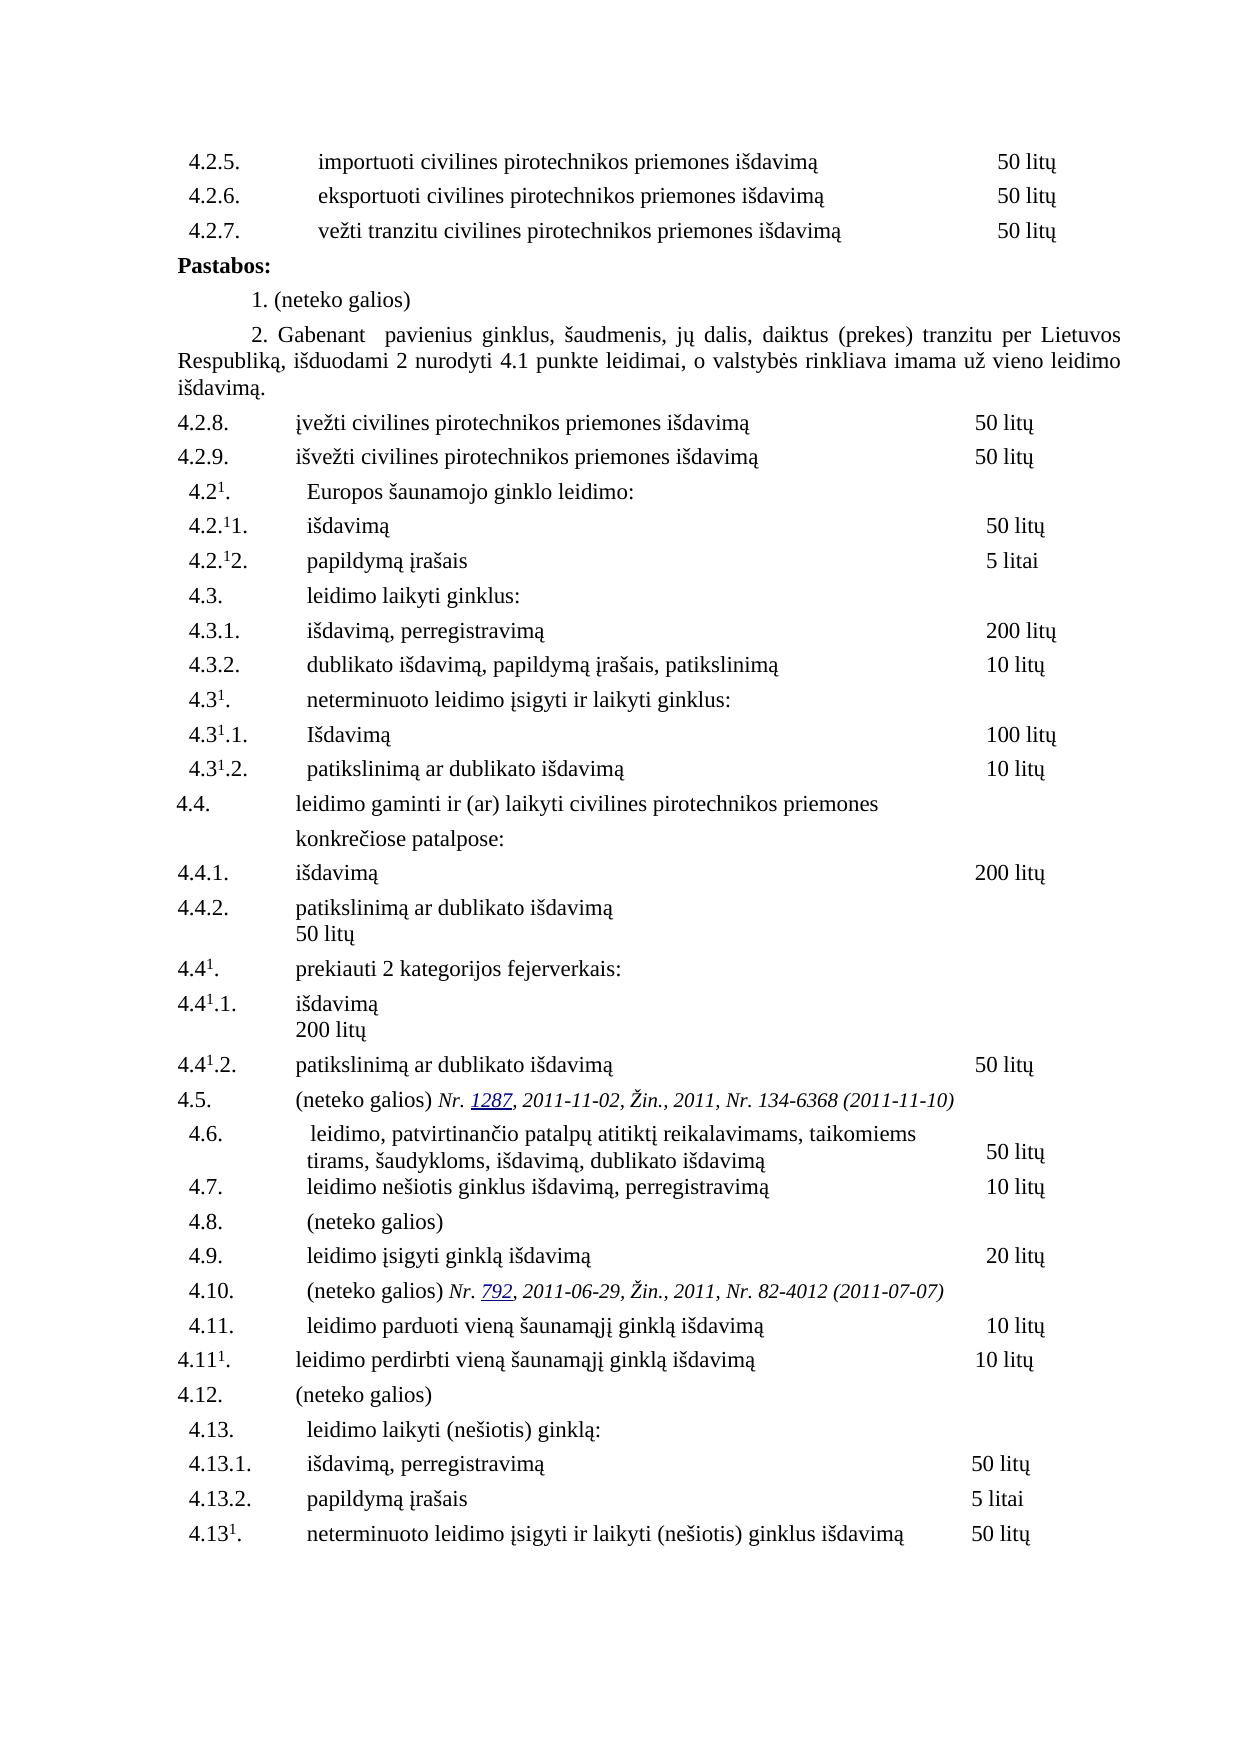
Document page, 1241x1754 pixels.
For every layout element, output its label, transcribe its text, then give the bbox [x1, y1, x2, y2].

table_cell [986, 582, 1133, 617]
table_cell leidimo nešiotis ginklus išdavimą, perregistravimą [307, 1173, 986, 1208]
table_cell 50 litų [986, 217, 1133, 252]
table_cell (neteko galios) [307, 1208, 986, 1242]
text Pastabos: [177, 252, 1122, 278]
table_cell 4.13.1. [177, 1451, 307, 1485]
table_cell papildymą įrašais [307, 1485, 971, 1520]
table_cell 100 litų [986, 721, 1133, 755]
table_cell 4.2.12. [177, 547, 307, 582]
table_cell 4.3.1. [177, 617, 307, 651]
table_cell 4.13.2. [177, 1485, 307, 1520]
text 2. Gabenant pavienius ginklus, šaudmenis, jų dalis, daiktus (prekes) tranzitu per Lietuvos Respubliką, išduodami 2 nurodyti 4.1 punkte leidimai, o valstybės rinkliava imama už vieno leidimo išdavimą. [177, 321, 1122, 400]
table_cell 4.3. [177, 582, 307, 617]
table_cell [986, 1208, 1133, 1242]
table_cell [986, 1277, 1133, 1312]
table_cell 4.8. [177, 1208, 307, 1242]
table_cell 4.10. [177, 1277, 307, 1312]
table_header leidimo laikyti (nešiotis) ginklą: [307, 1416, 971, 1451]
text 4.4.2. patikslinimą ar dublikato išdavimą 50 litų [177, 894, 945, 947]
text 4.111. leidimo perdirbti vieną šaunamąjį ginklą išdavimą 10 litų [177, 1346, 1122, 1373]
table_cell (neteko galios) Nr. 792, 2011-06-29, Žin., 2011, Nr. 82-4012 (2011-07-07) [307, 1277, 986, 1312]
table_cell 4.2.11. [177, 513, 307, 547]
table_cell 4.31.1. [177, 721, 307, 755]
table_cell Išdavimą [307, 721, 986, 755]
table_cell 10 litų [986, 651, 1133, 686]
table_header leidimo, patvirtinančio patalpų atitiktį reikalavimams, taikomiems tirams, šaudykloms, išdavimą, dublikato išdavimą [307, 1120, 986, 1173]
text 4.12. (neteko galios) [177, 1381, 945, 1407]
table_cell išdavimą, perregistravimą [307, 1451, 971, 1485]
table_cell papildymą įrašais [307, 547, 986, 582]
table_cell leidimo laikyti ginklus: [307, 582, 986, 617]
table_cell 4.3.2. [177, 651, 307, 686]
table_header 4.6. [177, 1120, 307, 1173]
table_cell neterminuoto leidimo įsigyti ir laikyti ginklus: [307, 686, 986, 721]
table_cell 5 litai [986, 547, 1133, 582]
text 4.2.8. įvežti civilines pirotechnikos priemones išdavimą 50 litų [177, 408, 1226, 435]
table_cell 4.11. [177, 1312, 307, 1346]
text 4.5. (neteko galios) Nr. 1287, 2011-11-02, Žin., 2011, Nr. 134-6368 (2011-11-10) [177, 1086, 1122, 1112]
table_header [986, 478, 1133, 513]
table_cell 50 litų [986, 148, 1133, 182]
table_cell eksportuoti civilines pirotechnikos priemones išdavimą [307, 183, 986, 217]
table_cell [986, 686, 1133, 721]
table_cell dublikato išdavimą, papildymą įrašais, patikslinimą [307, 651, 986, 686]
table_cell 4.31.2. [177, 755, 307, 790]
table_cell išdavimą, perregistravimą [307, 617, 986, 651]
text 4.41. prekiauti 2 kategorijos fejerverkais: [177, 955, 915, 982]
table_cell 20 litų [986, 1243, 1133, 1277]
table_cell patikslinimą ar dublikato išdavimą [307, 755, 986, 790]
table_cell 4.7. [177, 1173, 307, 1208]
table_cell 10 litų [986, 1173, 1133, 1208]
text konkrečiose patalpose: [176, 825, 974, 851]
table_cell 4.131. [177, 1520, 307, 1554]
table_cell importuoti civilines pirotechnikos priemones išdavimą [307, 148, 986, 182]
table_header 4.21. [177, 478, 307, 513]
table_cell 4.31. [177, 686, 307, 721]
table_cell 50 litų [986, 513, 1133, 547]
table_cell 50 litų [971, 1451, 1119, 1485]
table_cell 4.2.7. [177, 217, 307, 252]
table_cell 200 litų [986, 617, 1133, 651]
table_cell neterminuoto leidimo įsigyti ir laikyti (nešiotis) ginklus išdavimą [307, 1520, 971, 1554]
text 1. (neteko galios) [177, 286, 1122, 313]
table_cell leidimo parduoti vieną šaunamąjį ginklą išdavimą [307, 1312, 986, 1346]
text 4.4.1. išdavimą 200 litų [177, 859, 1137, 886]
table_cell vežti tranzitu civilines pirotechnikos priemones išdavimą [307, 217, 986, 252]
text 4.2.9. išvežti civilines pirotechnikos priemones išdavimą 50 litų [177, 443, 1122, 469]
table_header 50 litų [986, 1120, 1133, 1173]
table_cell 50 litų [986, 183, 1133, 217]
table_header Europos šaunamojo ginklo leidimo: [307, 478, 986, 513]
table_cell 50 litų [971, 1520, 1119, 1554]
text 4.41.1. išdavimą 200 litų [177, 990, 915, 1043]
table_cell leidimo įsigyti ginklą išdavimą [307, 1243, 986, 1277]
table_header 4.13. [177, 1416, 307, 1451]
table_header [971, 1416, 1119, 1451]
table_cell 4.2.6. [177, 183, 307, 217]
table_cell išdavimą [307, 513, 986, 547]
table_cell 4.9. [177, 1243, 307, 1277]
table_cell 4.2.5. [177, 148, 307, 182]
table_cell 10 litų [986, 755, 1133, 790]
text 4.41.2. patikslinimą ar dublikato išdavimą 50 litų [177, 1051, 1122, 1077]
text 4.4. leidimo gaminti ir (ar) laikyti civilines pirotechnikos priemones [176, 790, 974, 816]
table_cell 10 litų [986, 1312, 1133, 1346]
table_cell 5 litai [971, 1485, 1119, 1520]
